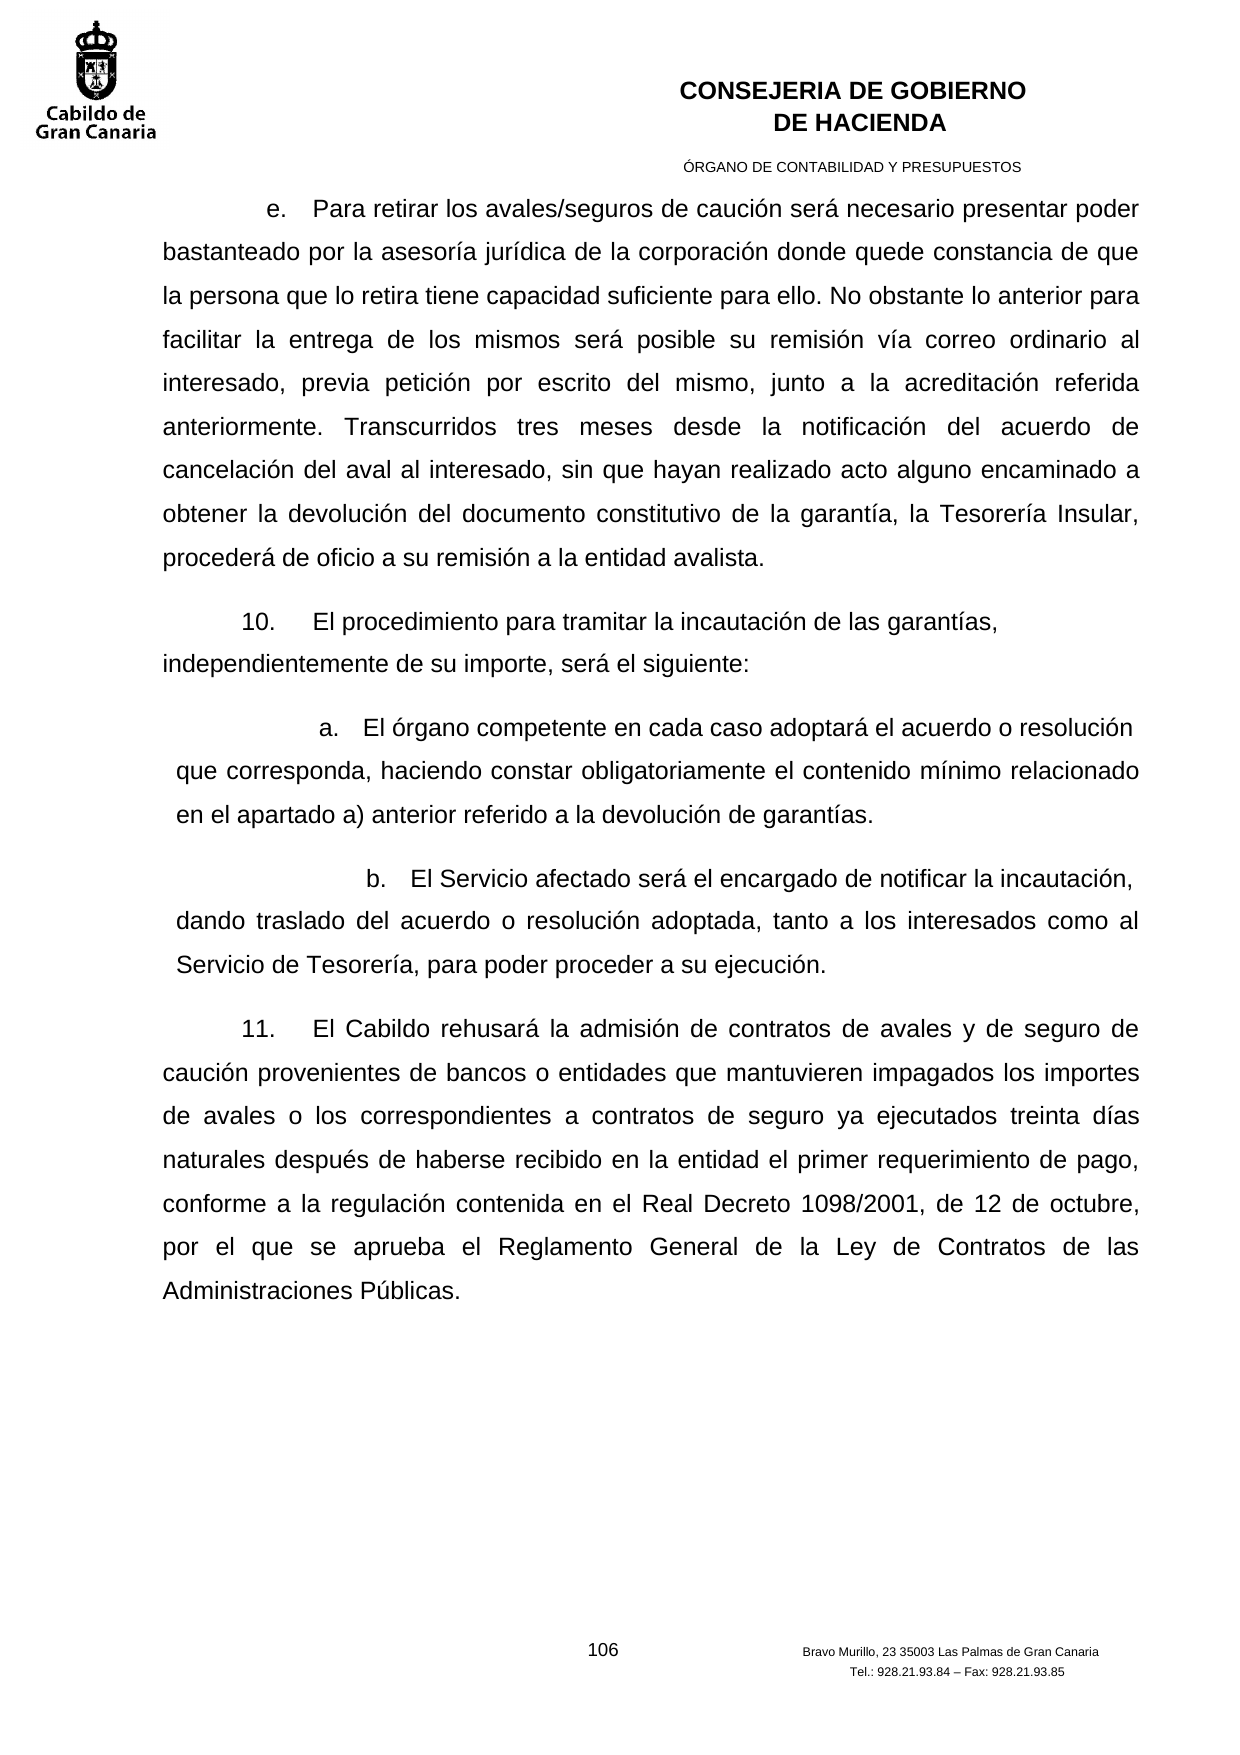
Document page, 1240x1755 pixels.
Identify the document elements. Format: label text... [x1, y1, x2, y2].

text dando traslado del acuerdo o resolución adoptada, tanto a los interesados como al Servicio de Tesorería, para poder proceder a su ejecución. [176, 906, 1141, 979]
list El Servicio afectado será el encargado de notificar la incautación, [118, 863, 1141, 892]
list El órgano competente en cada caso adoptará el acuerdo o resolución [118, 713, 1141, 742]
list Para retirar los avales/seguros de caución será necesario presentar poder bastanteado por la asesoría jurídica de la corporación donde quede constancia de que la persona que lo retira tiene capacidad suficiente para ello. No obstante lo anterior para facilitar la entrega de los mismos será posible su remisión vía correo ordinario al interesado, previa petición por escrito del mismo, junto a la acreditación referida anteriormente. Transcurridos tres meses desde la notificación del acuerdo de cancelación del aval al interesado, sin que hayan realizado acto alguno encaminado a obtener la devolución del documento constitutivo de la garantía, la Tesorería Insular, procederá de oficio a su remisión a la entidad avalista. [162, 194, 1141, 572]
list El Cabildo rehusará la admisión de contratos de avales y de seguro de caución provenientes de bancos o entidades que mantuvieren impagados los importes de avales o los correspondientes a contratos de seguro ya ejecutados treinta días naturales después de haberse recibido en la entidad el primer requerimiento de pago, conforme a la regulación contenida en el Real Decreto 1098/2001, de 12 de octubre, por el que se aprueba el Reglamento General de la Ley de Contratos de las Administraciones Públicas. [162, 1014, 1141, 1304]
text que corresponda, haciendo constar obligatoriamente el contenido mínimo relacionado en el apartado a) anterior referido a la devolución de garantías. [176, 756, 1141, 828]
text independientemente de su importe, será el siguiente: [162, 649, 1141, 678]
list El procedimiento para tramitar la incautación de las garantías, [162, 607, 1141, 635]
